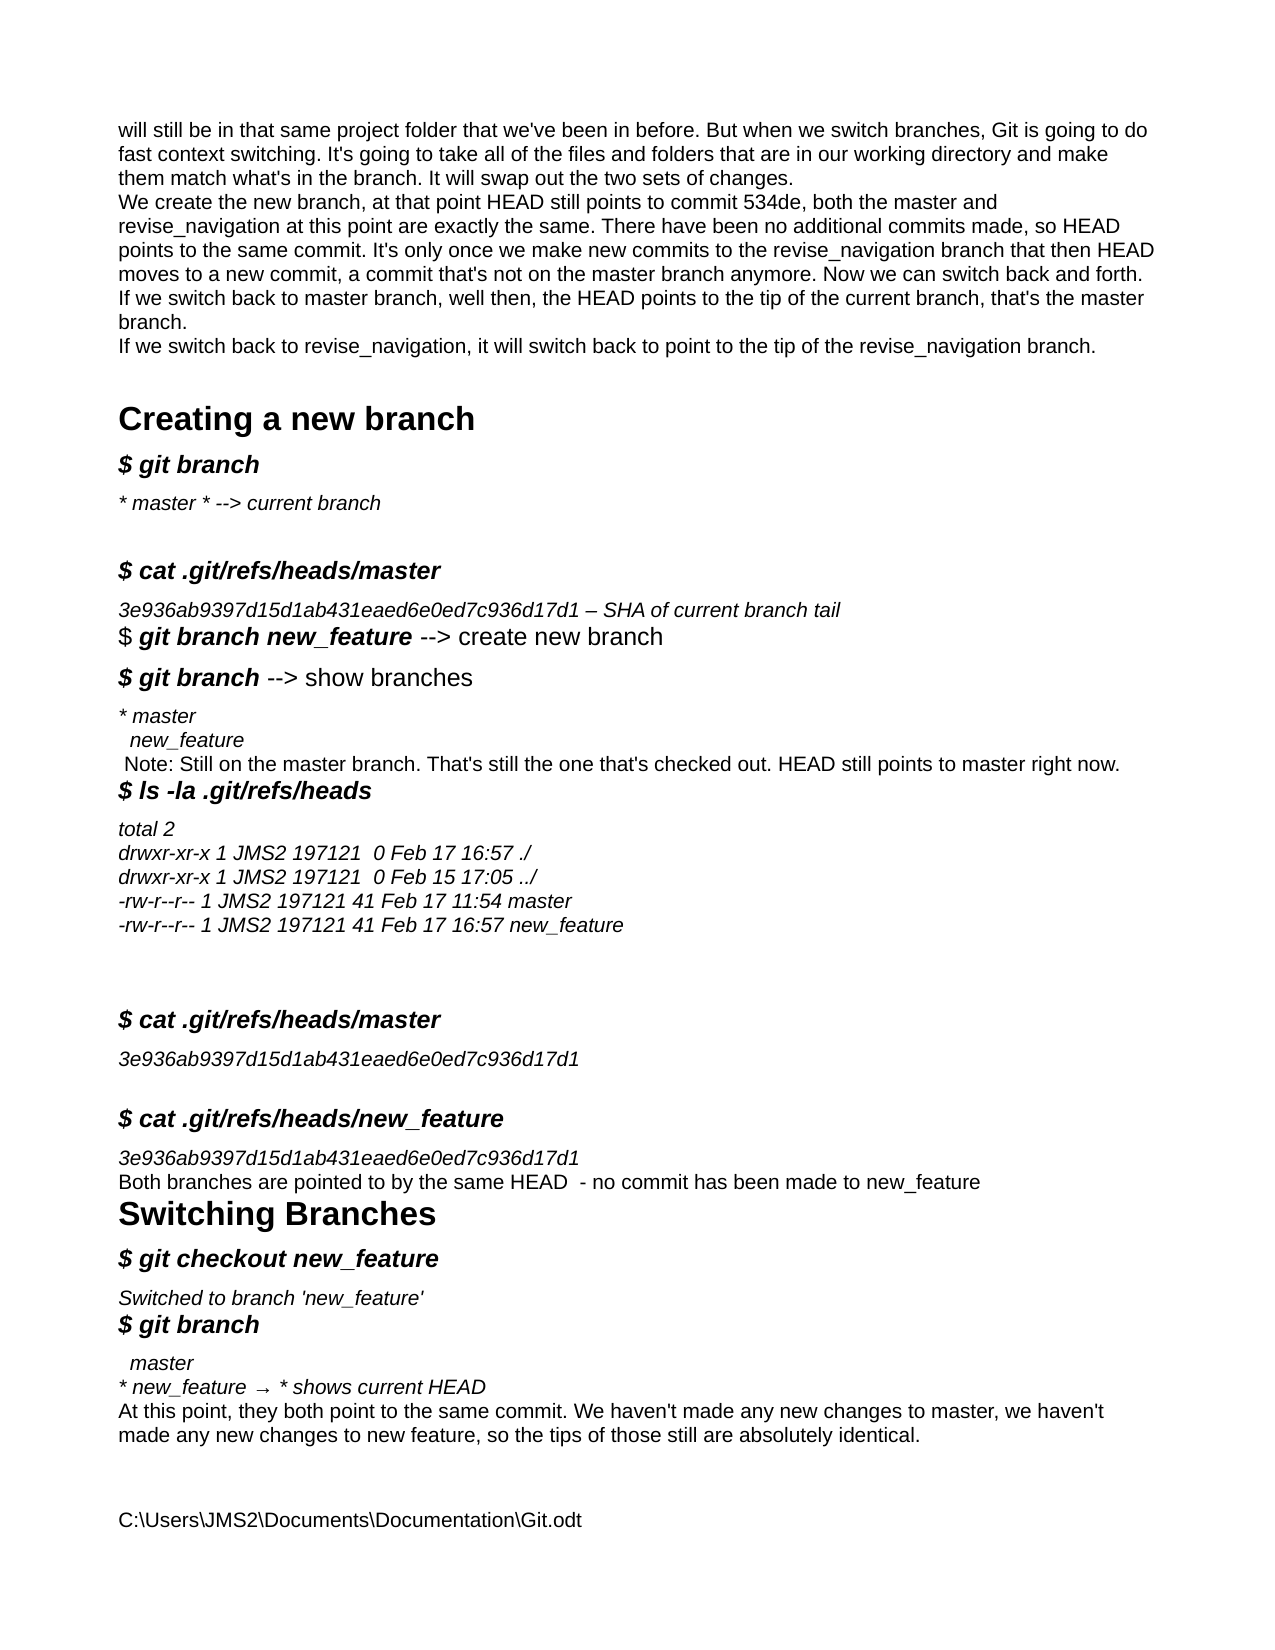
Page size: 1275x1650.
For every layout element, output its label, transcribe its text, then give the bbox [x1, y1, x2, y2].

text * new_feature → * shows current HEAD [118, 1375, 1157, 1399]
text $ cat .git/refs/heads/new_feature [118, 1104, 1157, 1133]
text Switching Branches [118, 1193, 1157, 1232]
text 3e936ab9397d15d1ab431eaed6e0ed7c936d17d1 – SHA of current branch tail [118, 598, 1157, 622]
text drwxr-xr-x 1 JMS2 197121 0 Feb 17 16:57 ./ [118, 841, 1157, 865]
text master [118, 1351, 1157, 1375]
text -rw-r--r-- 1 JMS2 197121 41 Feb 17 16:57 new_feature [118, 913, 1157, 937]
text If we switch back to revise_navigation, it will switch back to point to the tip of the revise_navigation branch. [118, 334, 1157, 358]
text 3e936ab9397d15d1ab431eaed6e0ed7c936d17d1 [118, 1146, 1157, 1169]
text $ git branch --> show branches [118, 663, 1157, 692]
text * master [118, 704, 1157, 728]
text 3e936ab9397d15d1ab431eaed6e0ed7c936d17d1 [118, 1046, 1157, 1070]
text -rw-r--r-- 1 JMS2 197121 41 Feb 17 11:54 master [118, 889, 1157, 913]
text $ ls -la .git/refs/heads [118, 776, 1157, 805]
text drwxr-xr-x 1 JMS2 197121 0 Feb 15 17:05 ../ [118, 865, 1157, 889]
text * master * --> current branch [118, 491, 1157, 515]
text Note: Still on the master branch. That's still the one that's checked out. HEAD still points to master right now. [118, 752, 1157, 776]
text new_feature [118, 728, 1157, 752]
text $ git checkout new_feature [118, 1244, 1157, 1273]
text $ git branch [118, 1310, 1157, 1338]
text Switched to branch 'new_feature' [118, 1286, 1157, 1310]
subtitle Creating a new branch [118, 399, 1157, 437]
text Both branches are pointed to by the same HEAD - no commit has been made to new_feature [118, 1169, 1157, 1193]
text $ git branch new_feature --> create new branch [118, 622, 1157, 650]
text At this point, they both point to the same commit. We haven't made any new changes to master, we haven't made any new changes to new feature, so the tips of those still are absolutely identical. [118, 1399, 1157, 1447]
text $ cat .git/refs/heads/master [118, 1005, 1157, 1034]
text total 2 [118, 817, 1157, 841]
text $ git branch [118, 450, 1157, 479]
text We create the new branch, at that point HEAD still points to commit 534de, both the master and revise_navigation at this point are exactly the same. There have been no additional commits made, so HEAD points to the same commit. It's only once we make new commits to the revise_navigation branch that then HEAD moves to a new commit, a commit that's not on the master branch anymore. Now we can switch back and forth. If we switch back to master branch, well then, the HEAD points to the tip of the current branch, that's the master branch. [118, 190, 1157, 334]
text $ cat .git/refs/heads/master [118, 556, 1157, 585]
text will still be in that same project folder that we've been in before. But when we switch branches, Git is going to do fast context switching. It's going to take all of the files and folders that are in our working directory and make them match what's in the branch. It will swap out the two sets of changes. [118, 118, 1157, 190]
